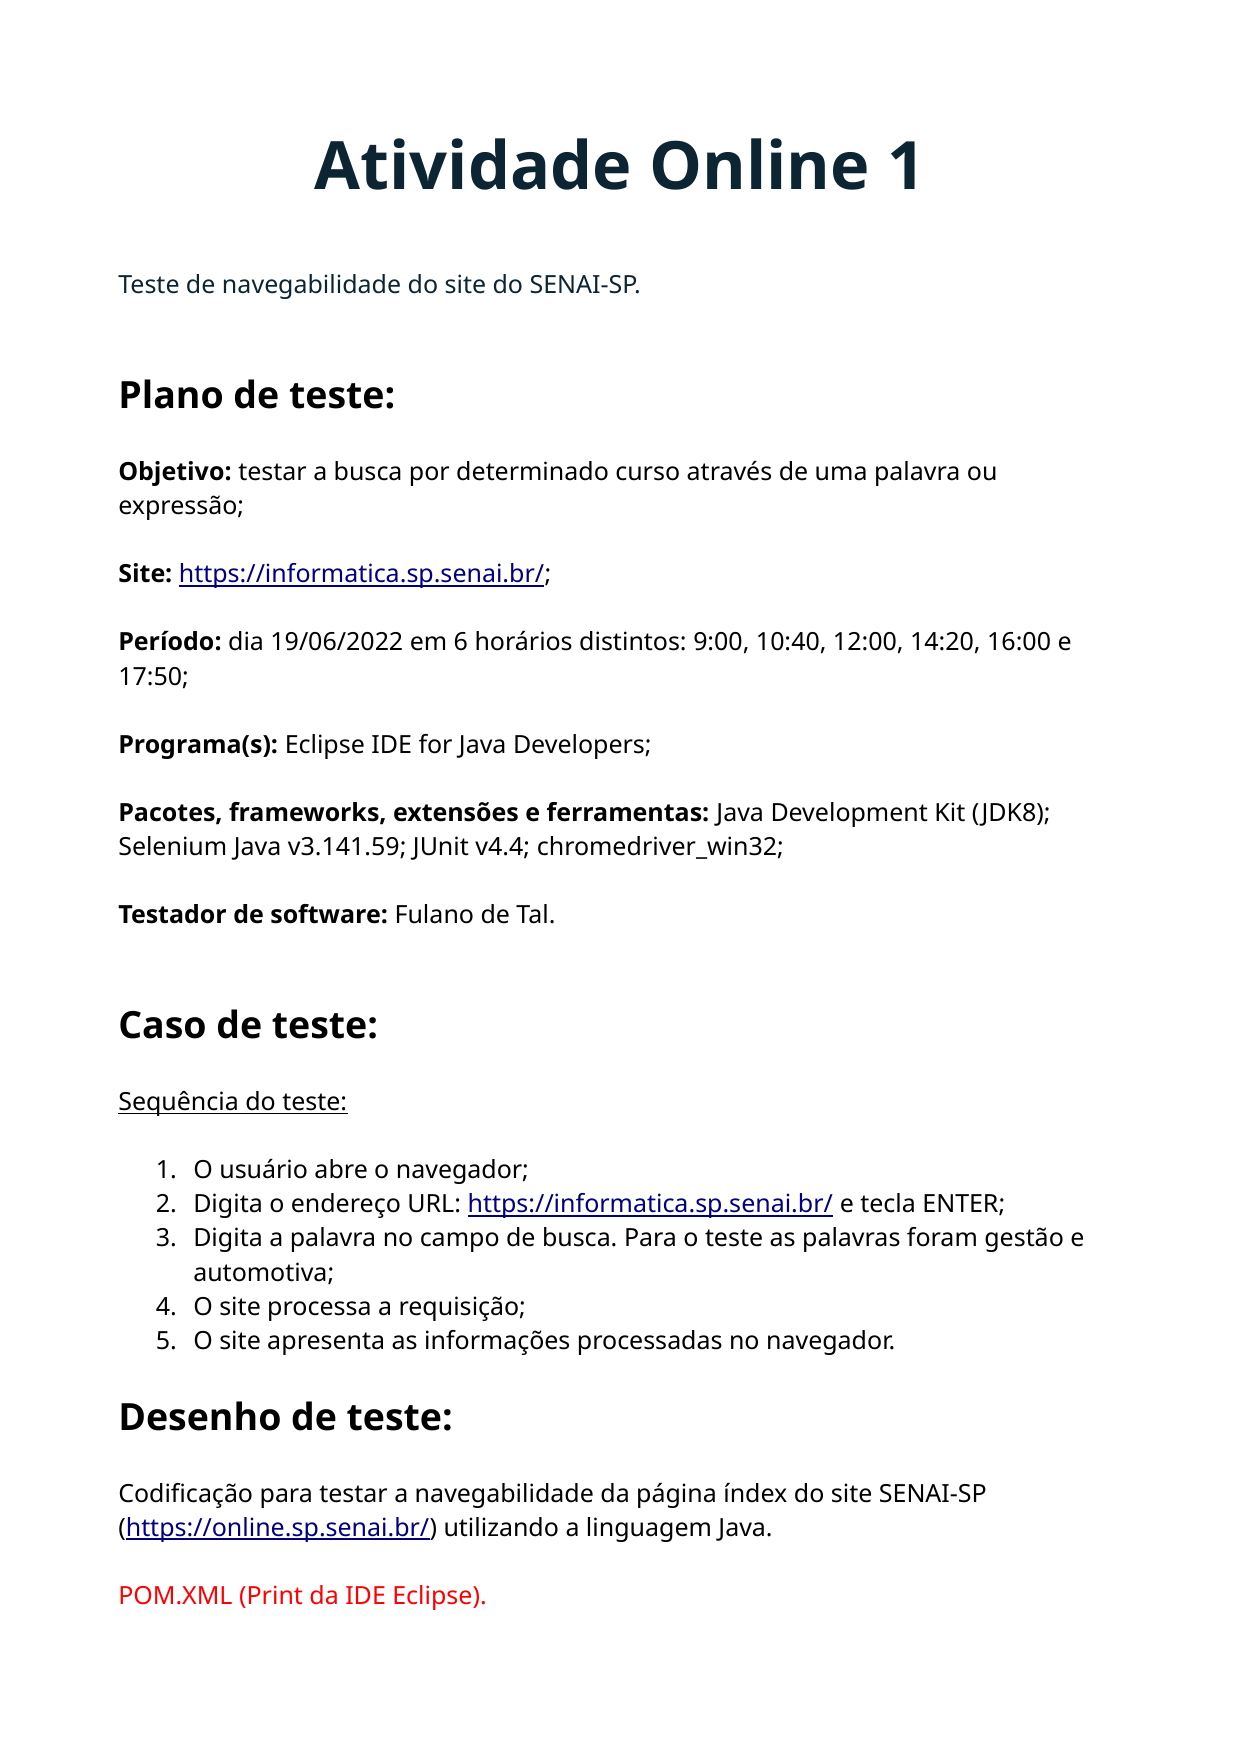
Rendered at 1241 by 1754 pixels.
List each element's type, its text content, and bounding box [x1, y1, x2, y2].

text Teste de navegabilidade do site do SENAI-SP. [118, 266, 1122, 301]
text Testador de software: Fulano de Tal. [118, 897, 1122, 931]
text Objetivo: testar a busca por determinado curso através de uma palavra ou expressão; [118, 454, 1122, 522]
text Plano de teste: [118, 369, 1122, 420]
text Site: https://informatica.sp.senai.br/; [118, 556, 1122, 590]
list O site processa a requisição; [156, 1288, 1122, 1322]
text Caso de teste: [118, 999, 1122, 1050]
list Digita a palavra no campo de busca. Para o teste as palavras foram gestão e automotiva; [156, 1220, 1122, 1288]
text Codificação para testar a navegabilidade da página índex do site SENAI-SP (https://online.sp.senai.br/) utilizando a linguagem Java. [118, 1476, 1122, 1544]
text Desenho de teste: [118, 1390, 1122, 1441]
list O site apresenta as informações processadas no navegador. [156, 1322, 1122, 1356]
text Pacotes, frameworks, extensões e ferramentas: Java Development Kit (JDK8); Selenium Java v3.141.59; JUnit v4.4; chromedriver_win32; [118, 794, 1122, 862]
text Atividade Online 1 [118, 118, 1122, 209]
list Digita o endereço URL: https://informatica.sp.senai.br/ e tecla ENTER; [156, 1186, 1122, 1220]
text Sequência do teste: [118, 1084, 1122, 1118]
text POM.XML (Print da IDE Eclipse). [118, 1578, 1122, 1612]
list O usuário abre o navegador; [156, 1152, 1122, 1186]
text Programa(s): Eclipse IDE for Java Developers; [118, 726, 1122, 760]
text Período: dia 19/06/2022 em 6 horários distintos: 9:00, 10:40, 12:00, 14:20, 16:00 e 17:50; [118, 624, 1122, 692]
